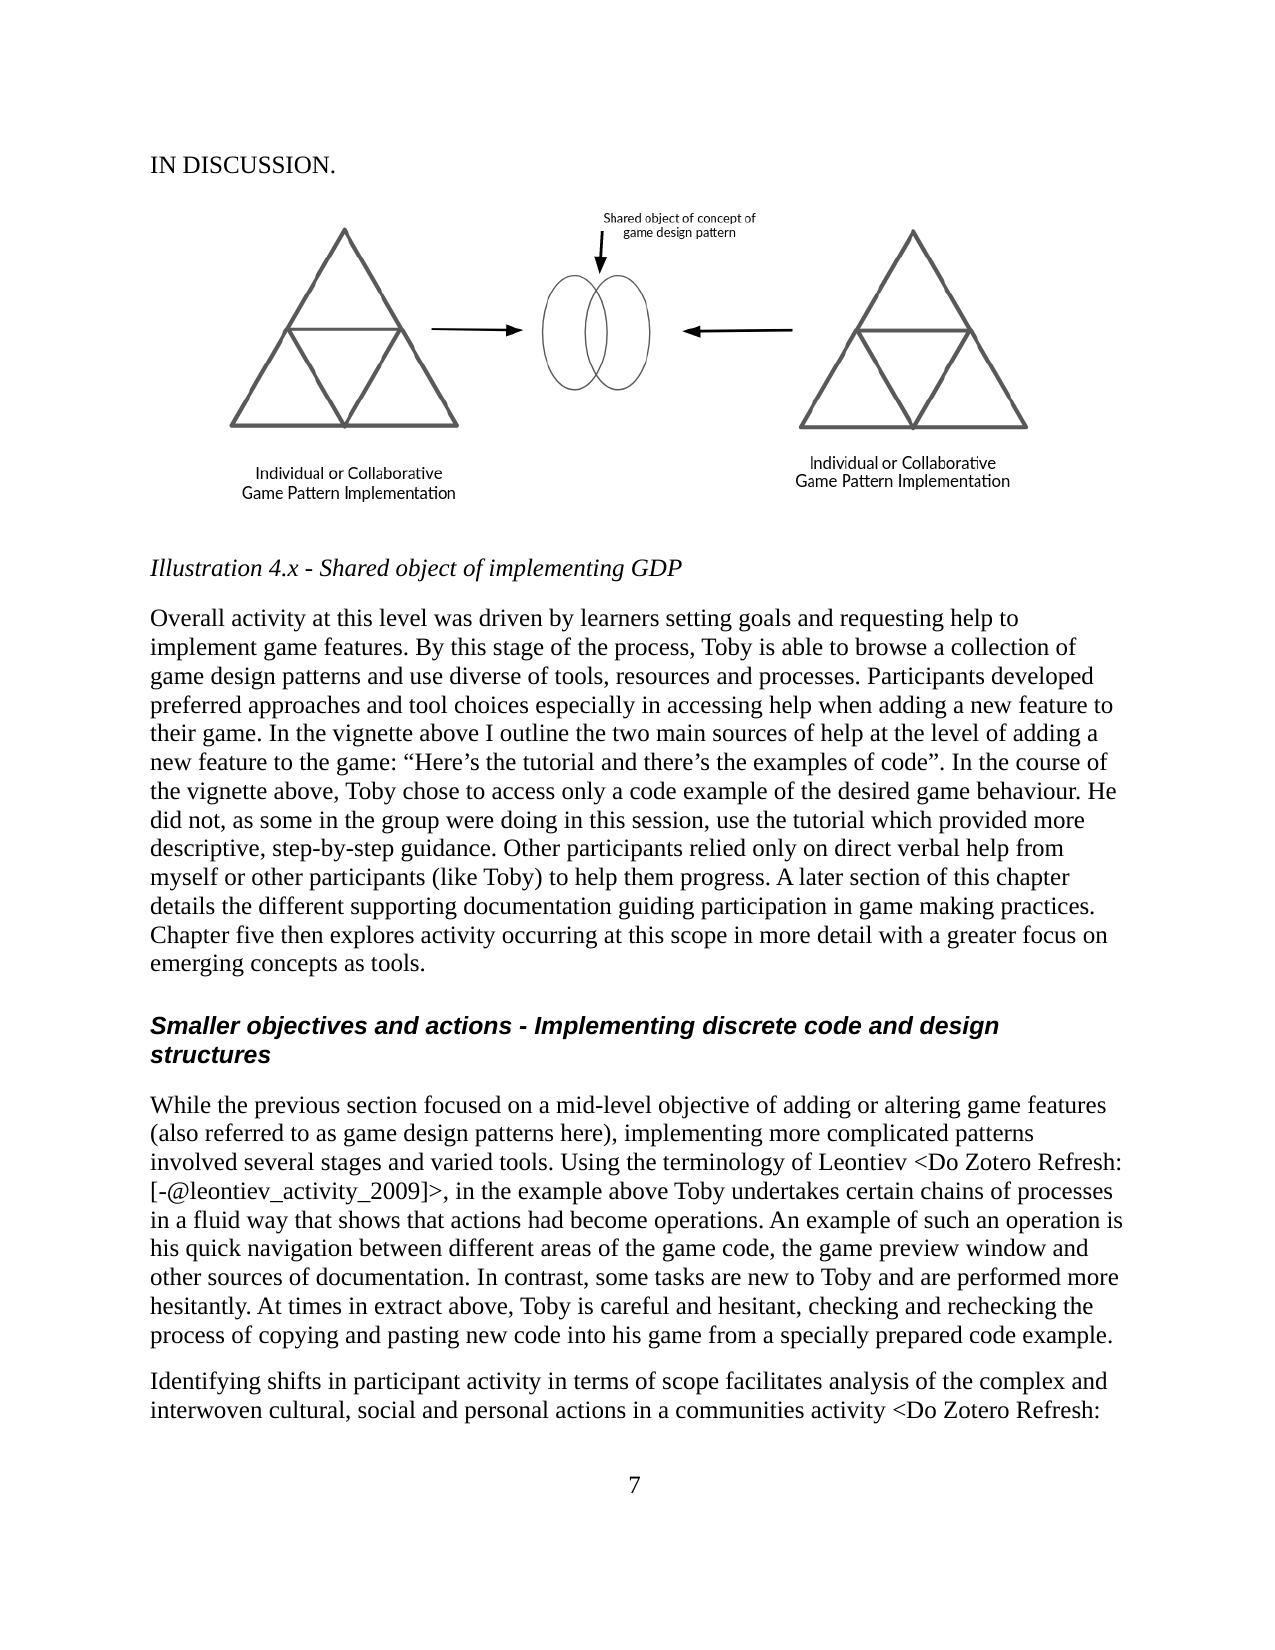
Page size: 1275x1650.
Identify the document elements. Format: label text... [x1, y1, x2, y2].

picture [150, 187, 1077, 541]
text Overall activity at this level was driven by learners setting goals and requesting help to implement game features. By this stage of the process, Toby is able to browse a collection of game design patterns and use diverse of tools, resources and processes. Participants developed preferred approaches and tool choices especially in accessing help when adding a new feature to their game. In the vignette above I outline the two main sources of help at the level of adding a new feature to the game: “Here’s the tutorial and there’s the examples of code”. In the course of the vignette above, Toby chose to access only a code example of the desired game behaviour. He did not, as some in the group were doing in this session, use the tutorial which provided more descriptive, step-by-step guidance. Other participants relied only on direct verbal help from myself or other participants (like Toby) to help them progress. A later section of this chapter details the different supporting documentation guiding participation in game making practices. Chapter five then explores activity occurring at this scope in more detail with a greater focus on emerging concepts as tools. [150, 603, 1125, 977]
text IN DISCUSSION. [150, 150, 1125, 179]
subtitle Smaller objectives and actions - Implementing discrete code and design structures [150, 1011, 1125, 1068]
text Identifying shifts in participant activity in terms of scope facilitates analysis of the complex and interwoven cultural, social and personal actions in a communities activity <Do Zotero Refresh: [150, 1366, 1125, 1424]
text While the previous section focused on a mid-level objective of adding or altering game features (also referred to as game design patterns here), implementing more complicated patterns involved several stages and varied tools. Using the terminology of Leontiev <Do Zotero Refresh: [-@leontiev_activity_2009]>, in the example above Toby undertakes certain chains of processes in a fluid way that shows that actions had become operations. An example of such an operation is his quick navigation between different areas of the game code, the game preview window and other sources of documentation. In contrast, some tasks are new to Toby and are performed more hesitantly. At times in extract above, Toby is careful and hesitant, checking and rechecking the process of copying and pasting new code into his game from a specially prepared code example. [150, 1090, 1125, 1348]
text Illustration 4.x - Shared object of implementing GDP [150, 553, 1125, 582]
